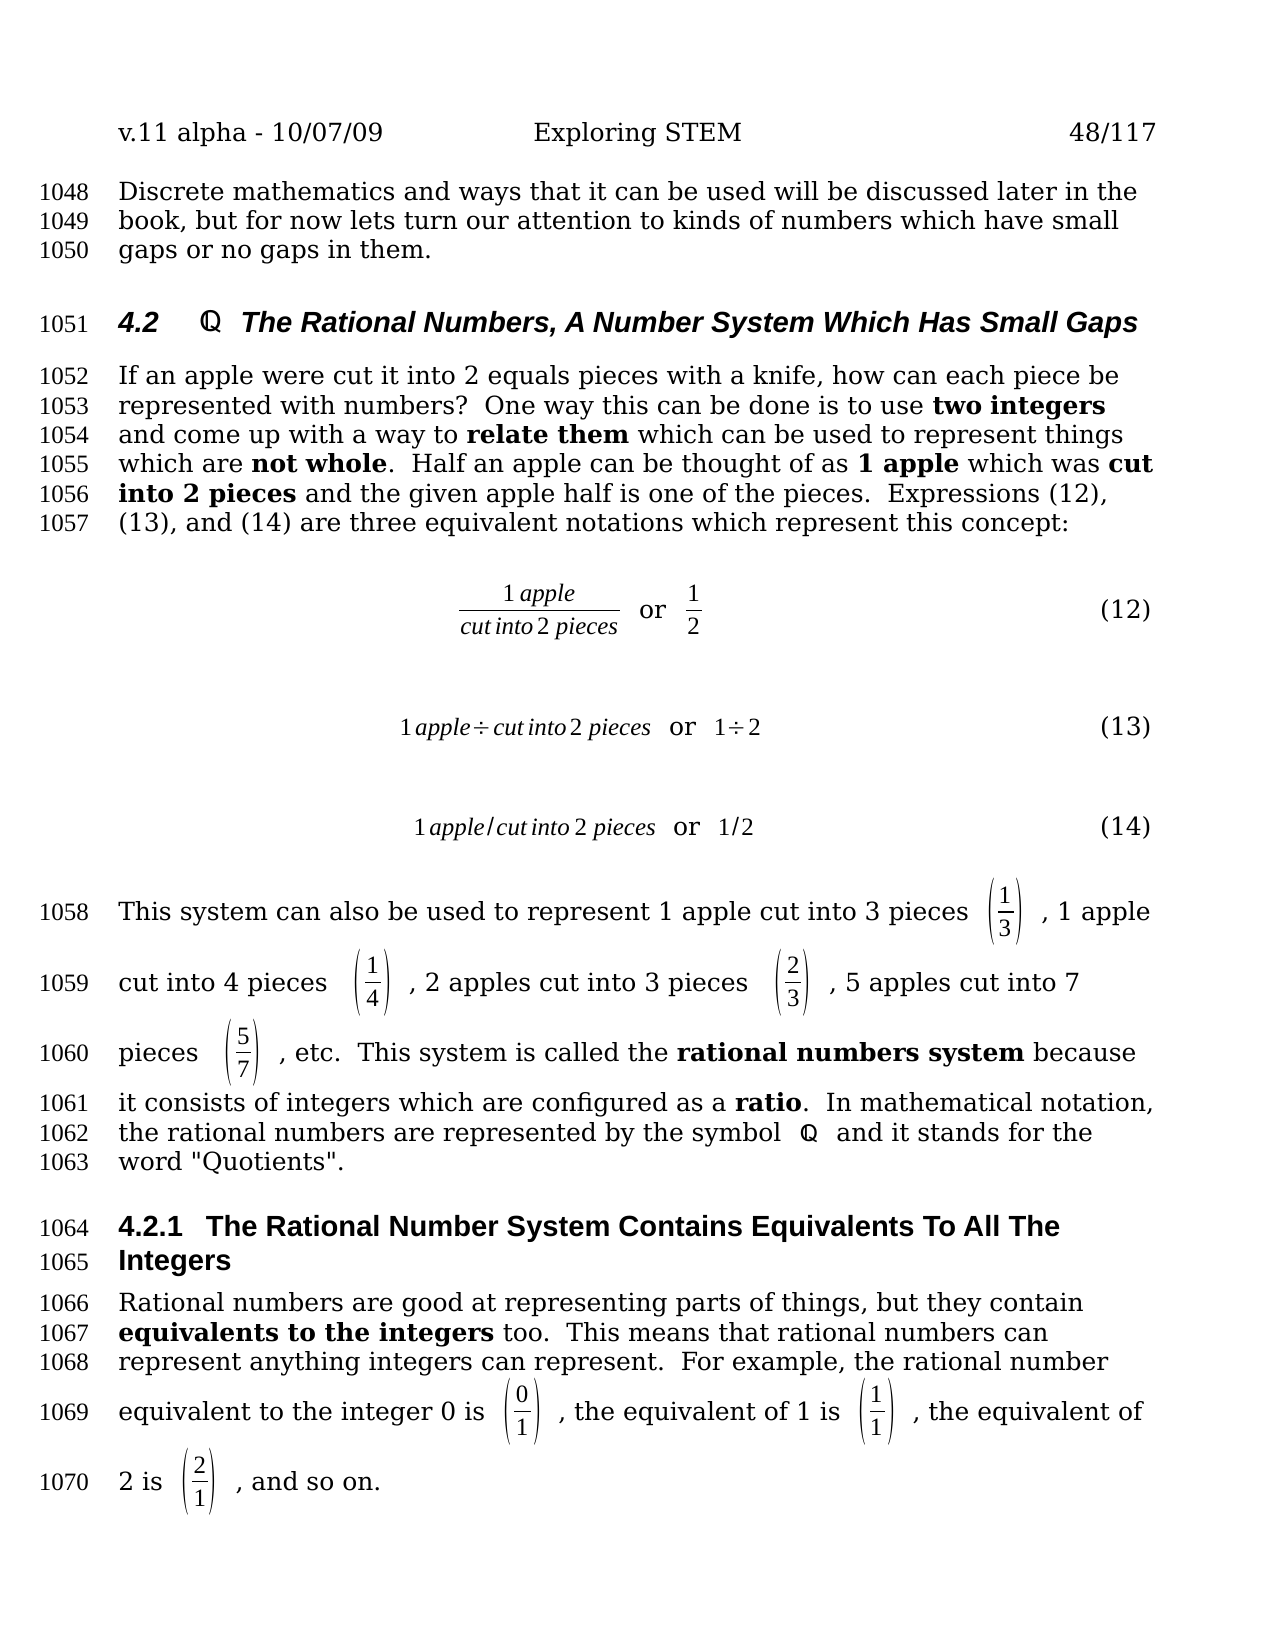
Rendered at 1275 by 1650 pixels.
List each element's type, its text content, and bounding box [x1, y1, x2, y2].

table_header (14) [1041, 806, 1157, 848]
subtitle The Rational Number System Contains Equivalents To All The Integers [118, 1209, 1157, 1276]
table_header or [118, 573, 1041, 648]
subtitle The Rational Numbers, A Number System Which Has Small Gaps [118, 303, 1157, 341]
text If an apple were cut it into 2 equals pieces with a knife, how can each piece be represented with numbers? One way this can be done is to use two integers and come up with a way to relate them which can be used to represent things which are not whole. Half an apple can be thought of as 1 apple which was cut into 2 pieces and the given apple half is one of the pieces. Expressions (12), (13), and (14) are three equivalent notations which represent this concept: [118, 361, 1157, 537]
table_header (13) [1041, 706, 1157, 748]
text This system can also be used to represent 1 apple cut into 3 pieces, 1 apple cut into 4 pieces , 2 apples cut into 3 pieces , 5 apples cut into 7 pieces , etc. This system is called the rational numbers system because it consists of integers which are configured as a ratio. In mathematical notation, the rational numbers are represented by the symboland it stands for the word "Quotients". [118, 877, 1157, 1176]
table_header or [118, 806, 1041, 848]
text Rational numbers are good at representing parts of things, but they contain equivalents to the integers too. This means that rational numbers can represent anything integers can represent. For example, the rational number equivalent to the integer 0 is, the equivalent of 1 is, the equivalent of 2 is, and so on. [118, 1288, 1157, 1517]
table_header or [118, 706, 1041, 748]
text Discrete mathematics and ways that it can be used will be discussed later in the book, but for now lets turn our attention to kinds of numbers which have small gaps or no gaps in them. [118, 177, 1157, 264]
table_header (12) [1041, 573, 1157, 648]
